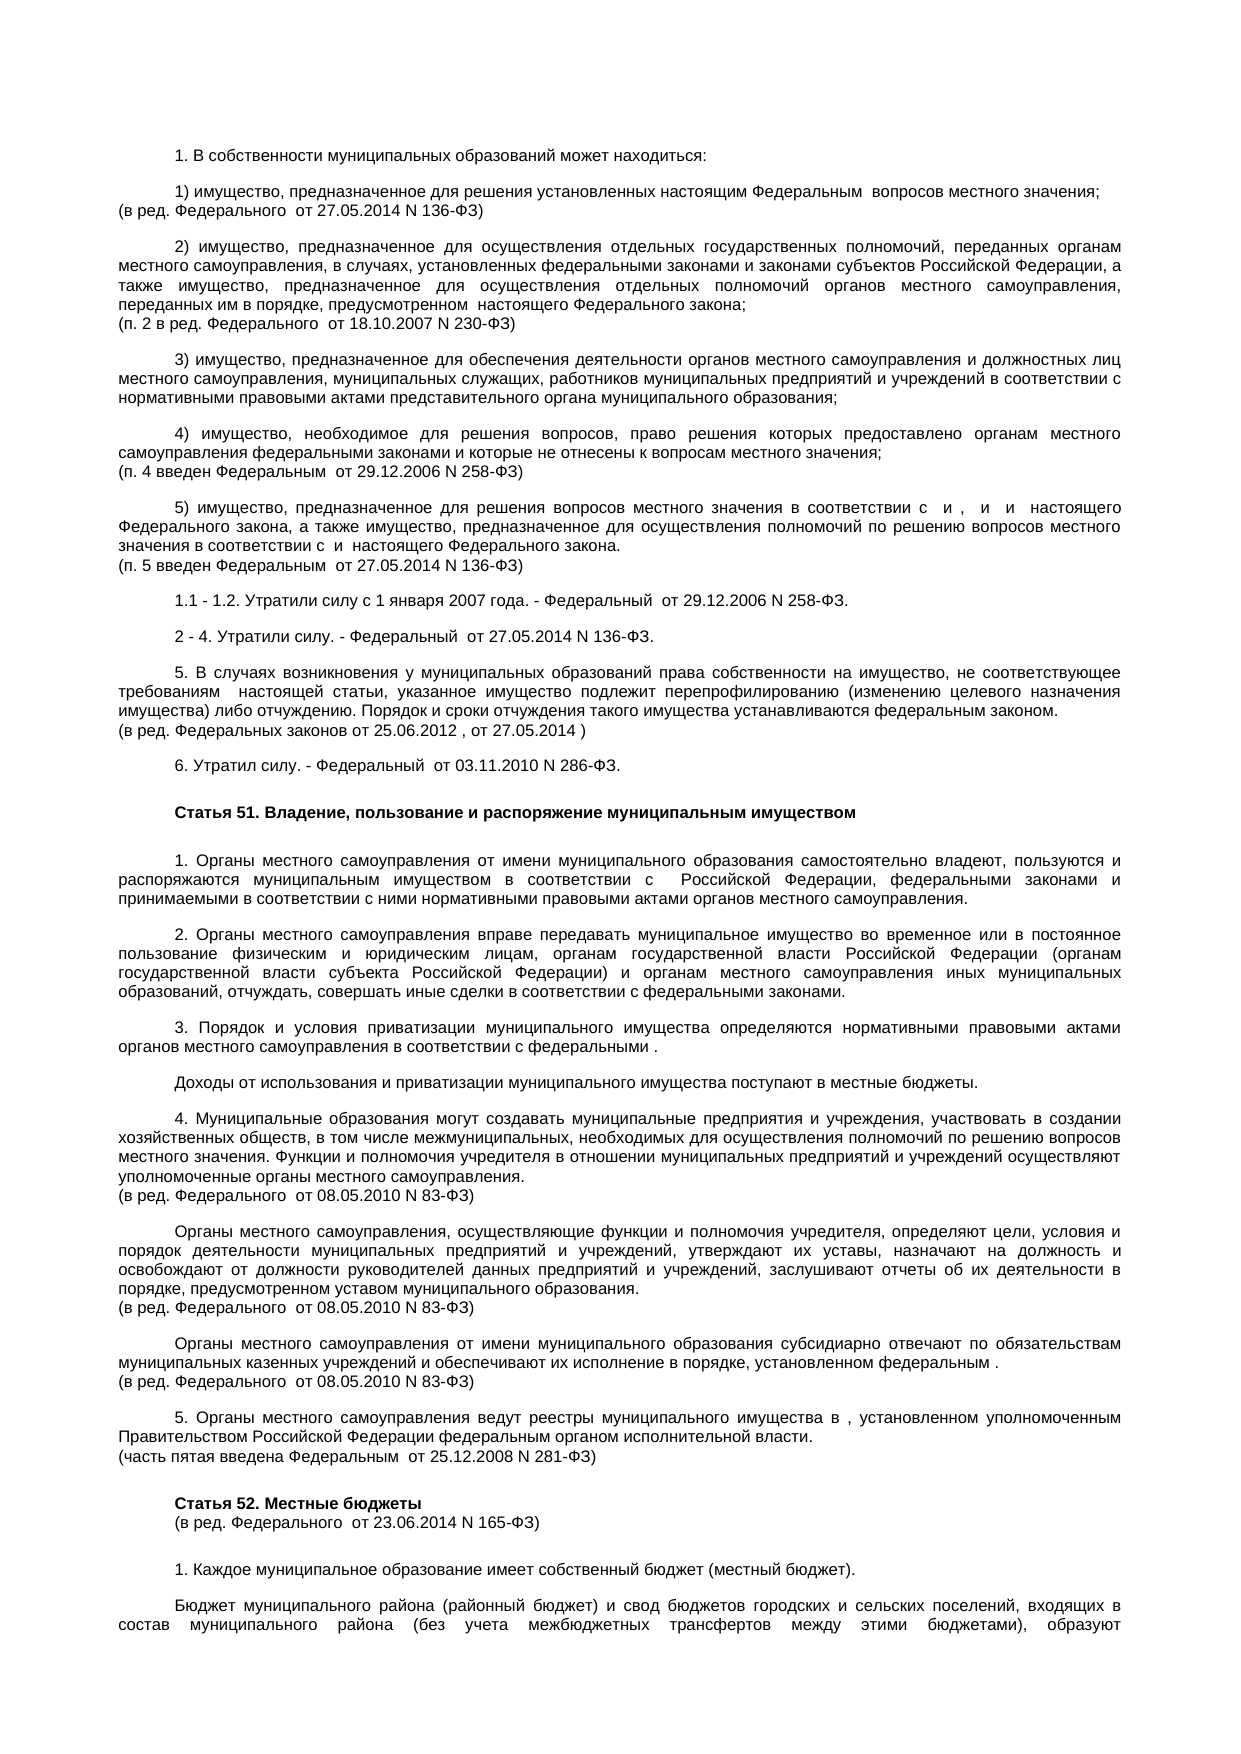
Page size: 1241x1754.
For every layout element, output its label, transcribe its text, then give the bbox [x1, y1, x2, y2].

text Бюджет муниципального района (районный бюджет) и свод бюджетов городских и сельских поселений, входящих в состав муниципального района (без учета межбюджетных трансфертов между этими бюджетами), образуют [118, 1596, 1122, 1634]
text 2) имущество, предназначенное для осуществления отдельных государственных полномочий, переданных органам местного самоуправления, в случаях, установленных федеральными законами и законами субъектов Российской Федерации, а также имущество, предназначенное для осуществления отдельных полномочий органов местного самоуправления, переданных им в порядке, предусмотренном настоящего Федерального закона; [118, 237, 1122, 314]
text 1. Органы местного самоуправления от имени муниципального образования самостоятельно владеют, пользуются и распоряжаются муниципальным имуществом в соответствии с Российской Федерации, федеральными законами и принимаемыми в соответствии с ними нормативными правовыми актами органов местного самоуправления. [118, 851, 1122, 908]
text 2. Органы местного самоуправления вправе передавать муниципальное имущество во временное или в постоянное пользование физическим и юридическим лицам, органам государственной власти Российской Федерации (органам государственной власти субъекта Российской Федерации) и органам местного самоуправления иных муниципальных образований, отчуждать, совершать иные сделки в соответствии с федеральными законами. [118, 925, 1122, 1001]
text 3. Порядок и условия приватизации муниципального имущества определяются нормативными правовыми актами органов местного самоуправления в соответствии с федеральными . [118, 1018, 1122, 1056]
text (п. 2 в ред. Федерального от 18.10.2007 N 230-ФЗ) [118, 314, 1122, 333]
text 4. Муниципальные образования могут создавать муниципальные предприятия и учреждения, участвовать в создании хозяйственных обществ, в том числе межмуниципальных, необходимых для осуществления полномочий по решению вопросов местного значения. Функции и полномочия учредителя в отношении муниципальных предприятий и учреждений осуществляют уполномоченные органы местного самоуправления. [118, 1109, 1122, 1186]
text 1. В собственности муниципальных образований может находиться: [118, 146, 1122, 165]
text (в ред. Федерального от 23.06.2014 N 165-ФЗ) [118, 1513, 1122, 1532]
text 5) имущество, предназначенное для решения вопросов местного значения в соответствии с и , и и настоящего Федерального закона, а также имущество, предназначенное для осуществления полномочий по решению вопросов местного значения в соответствии с и настоящего Федерального закона. [118, 498, 1122, 555]
text (в ред. Федерального от 08.05.2010 N 83-ФЗ) [118, 1298, 1122, 1317]
text 1) имущество, предназначенное для решения установленных настоящим Федеральным вопросов местного значения; [118, 182, 1122, 201]
text 4) имущество, необходимое для решения вопросов, право решения которых предоставлено органам местного самоуправления федеральными законами и которые не отнесены к вопросам местного значения; [118, 424, 1122, 462]
text (в ред. Федерального от 08.05.2010 N 83-ФЗ) [118, 1372, 1122, 1391]
text (п. 5 введен Федеральным от 27.05.2014 N 136-ФЗ) [118, 555, 1122, 574]
text Статья 51. Владение, пользование и распоряжение муниципальным имуществом [118, 803, 1122, 822]
text 2 - 4. Утратили силу. - Федеральный от 27.05.2014 N 136-ФЗ. [118, 627, 1122, 646]
text Доходы от использования и приватизации муниципального имущества поступают в местные бюджеты. [118, 1073, 1122, 1092]
text 6. Утратил силу. - Федеральный от 03.11.2010 N 286-ФЗ. [118, 756, 1122, 775]
text 5. Органы местного самоуправления ведут реестры муниципального имущества в , установленном уполномоченным Правительством Российской Федерации федеральным органом исполнительной власти. [118, 1408, 1122, 1446]
text (в ред. Федерального от 08.05.2010 N 83-ФЗ) [118, 1186, 1122, 1205]
text Органы местного самоуправления, осуществляющие функции и полномочия учредителя, определяют цели, условия и порядок деятельности муниципальных предприятий и учреждений, утверждают их уставы, назначают на должность и освобождают от должности руководителей данных предприятий и учреждений, заслушивают отчеты об их деятельности в порядке, предусмотренном уставом муниципального образования. [118, 1221, 1122, 1298]
text 5. В случаях возникновения у муниципальных образований права собственности на имущество, не соответствующее требованиям настоящей статьи, указанное имущество подлежит перепрофилированию (изменению целевого назначения имущества) либо отчуждению. Порядок и сроки отчуждения такого имущества устанавливаются федеральным законом. [118, 663, 1122, 720]
text (п. 4 введен Федеральным от 29.12.2006 N 258-ФЗ) [118, 462, 1122, 481]
text Органы местного самоуправления от имени муниципального образования субсидиарно отвечают по обязательствам муниципальных казенных учреждений и обеспечивают их исполнение в порядке, установленном федеральным . [118, 1334, 1122, 1372]
text 3) имущество, предназначенное для обеспечения деятельности органов местного самоуправления и должностных лиц местного самоуправления, муниципальных служащих, работников муниципальных предприятий и учреждений в соответствии с нормативными правовыми актами представительного органа муниципального образования; [118, 349, 1122, 407]
text 1. Каждое муниципальное образование имеет собственный бюджет (местный бюджет). [118, 1560, 1122, 1579]
text 1.1 - 1.2. Утратили силу с 1 января 2007 года. - Федеральный от 29.12.2006 N 258-ФЗ. [118, 591, 1122, 610]
text (в ред. Федерального от 27.05.2014 N 136-ФЗ) [118, 201, 1122, 220]
text Статья 52. Местные бюджеты [118, 1493, 1122, 1513]
text (часть пятая введена Федеральным от 25.12.2008 N 281-ФЗ) [118, 1446, 1122, 1466]
text (в ред. Федеральных законов от 25.06.2012 , от 27.05.2014 ) [118, 720, 1122, 739]
